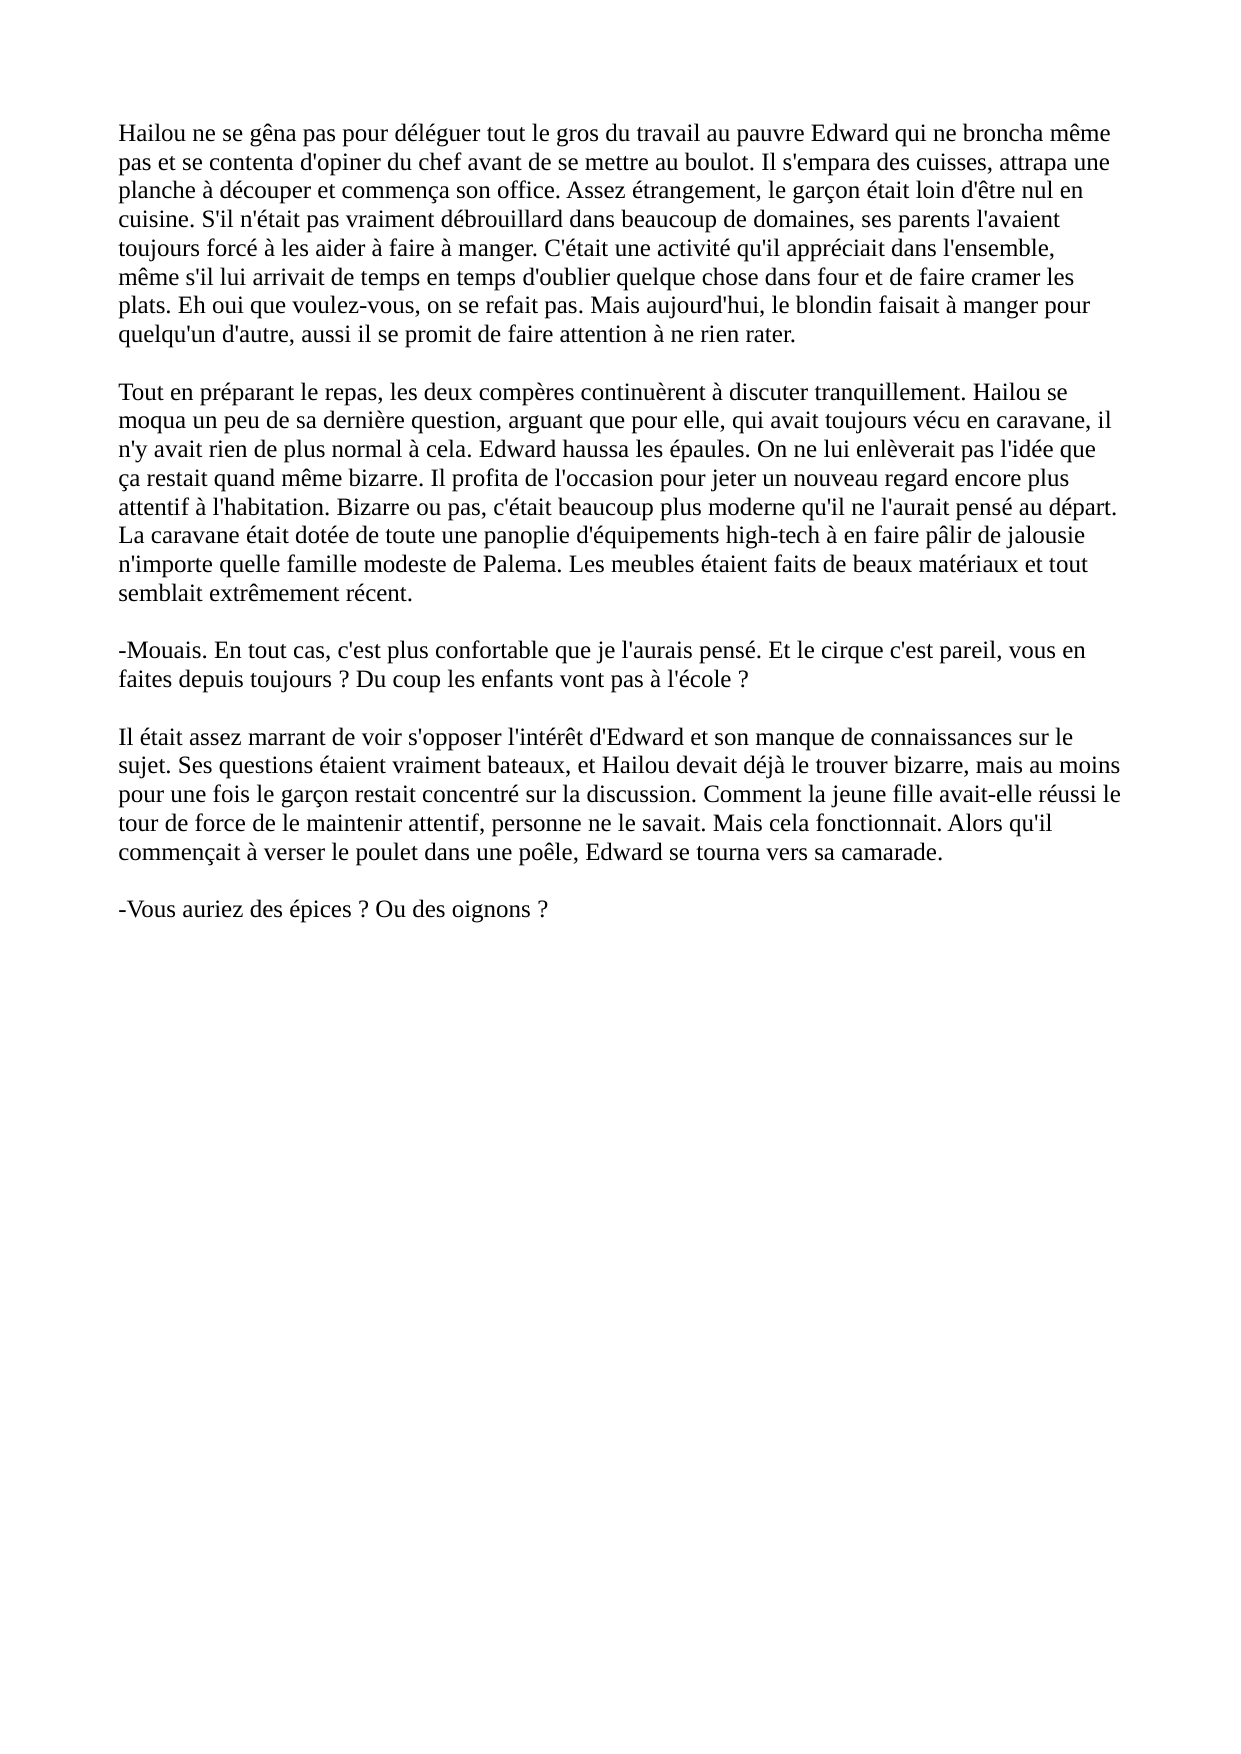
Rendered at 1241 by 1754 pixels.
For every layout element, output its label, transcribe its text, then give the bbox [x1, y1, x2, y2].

text Hailou ne se gêna pas pour déléguer tout le gros du travail au pauvre Edward qui ne broncha même pas et se contenta d'opiner du chef avant de se mettre au boulot. Il s'empara des cuisses, attrapa une planche à découper et commença son office. Assez étrangement, le garçon était loin d'être nul en cuisine. S'il n'était pas vraiment débrouillard dans beaucoup de domaines, ses parents l'avaient toujours forcé à les aider à faire à manger. C'était une activité qu'il appréciait dans l'ensemble, même s'il lui arrivait de temps en temps d'oublier quelque chose dans four et de faire cramer les plats. Eh oui que voulez-vous, on se refait pas. Mais aujourd'hui, le blondin faisait à manger pour quelqu'un d'autre, aussi il se promit de faire attention à ne rien rater. [118, 118, 1122, 348]
text -Vous auriez des épices ? Ou des oignons ? [118, 894, 1122, 923]
text Tout en préparant le repas, les deux compères continuèrent à discuter tranquillement. Hailou se moqua un peu de sa dernière question, arguant que pour elle, qui avait toujours vécu en caravane, il n'y avait rien de plus normal à cela. Edward haussa les épaules. On ne lui enlèverait pas l'idée que ça restait quand même bizarre. Il profita de l'occasion pour jeter un nouveau regard encore plus attentif à l'habitation. Bizarre ou pas, c'était beaucoup plus moderne qu'il ne l'aurait pensé au départ. La caravane était dotée de toute une panoplie d'équipements high-tech à en faire pâlir de jalousie n'importe quelle famille modeste de Palema. Les meubles étaient faits de beaux matériaux et tout semblait extrêmement récent. [118, 377, 1122, 607]
text -Mouais. En tout cas, c'est plus confortable que je l'aurais pensé. Et le cirque c'est pareil, vous en faites depuis toujours ? Du coup les enfants vont pas à l'école ? [118, 636, 1122, 693]
text Il était assez marrant de voir s'opposer l'intérêt d'Edward et son manque de connaissances sur le sujet. Ses questions étaient vraiment bateaux, et Hailou devait déjà le trouver bizarre, mais au moins pour une fois le garçon restait concentré sur la discussion. Comment la jeune fille avait-elle réussi le tour de force de le maintenir attentif, personne ne le savait. Mais cela fonctionnait. Alors qu'il commençait à verser le poulet dans une poêle, Edward se tourna vers sa camarade. [118, 722, 1122, 866]
